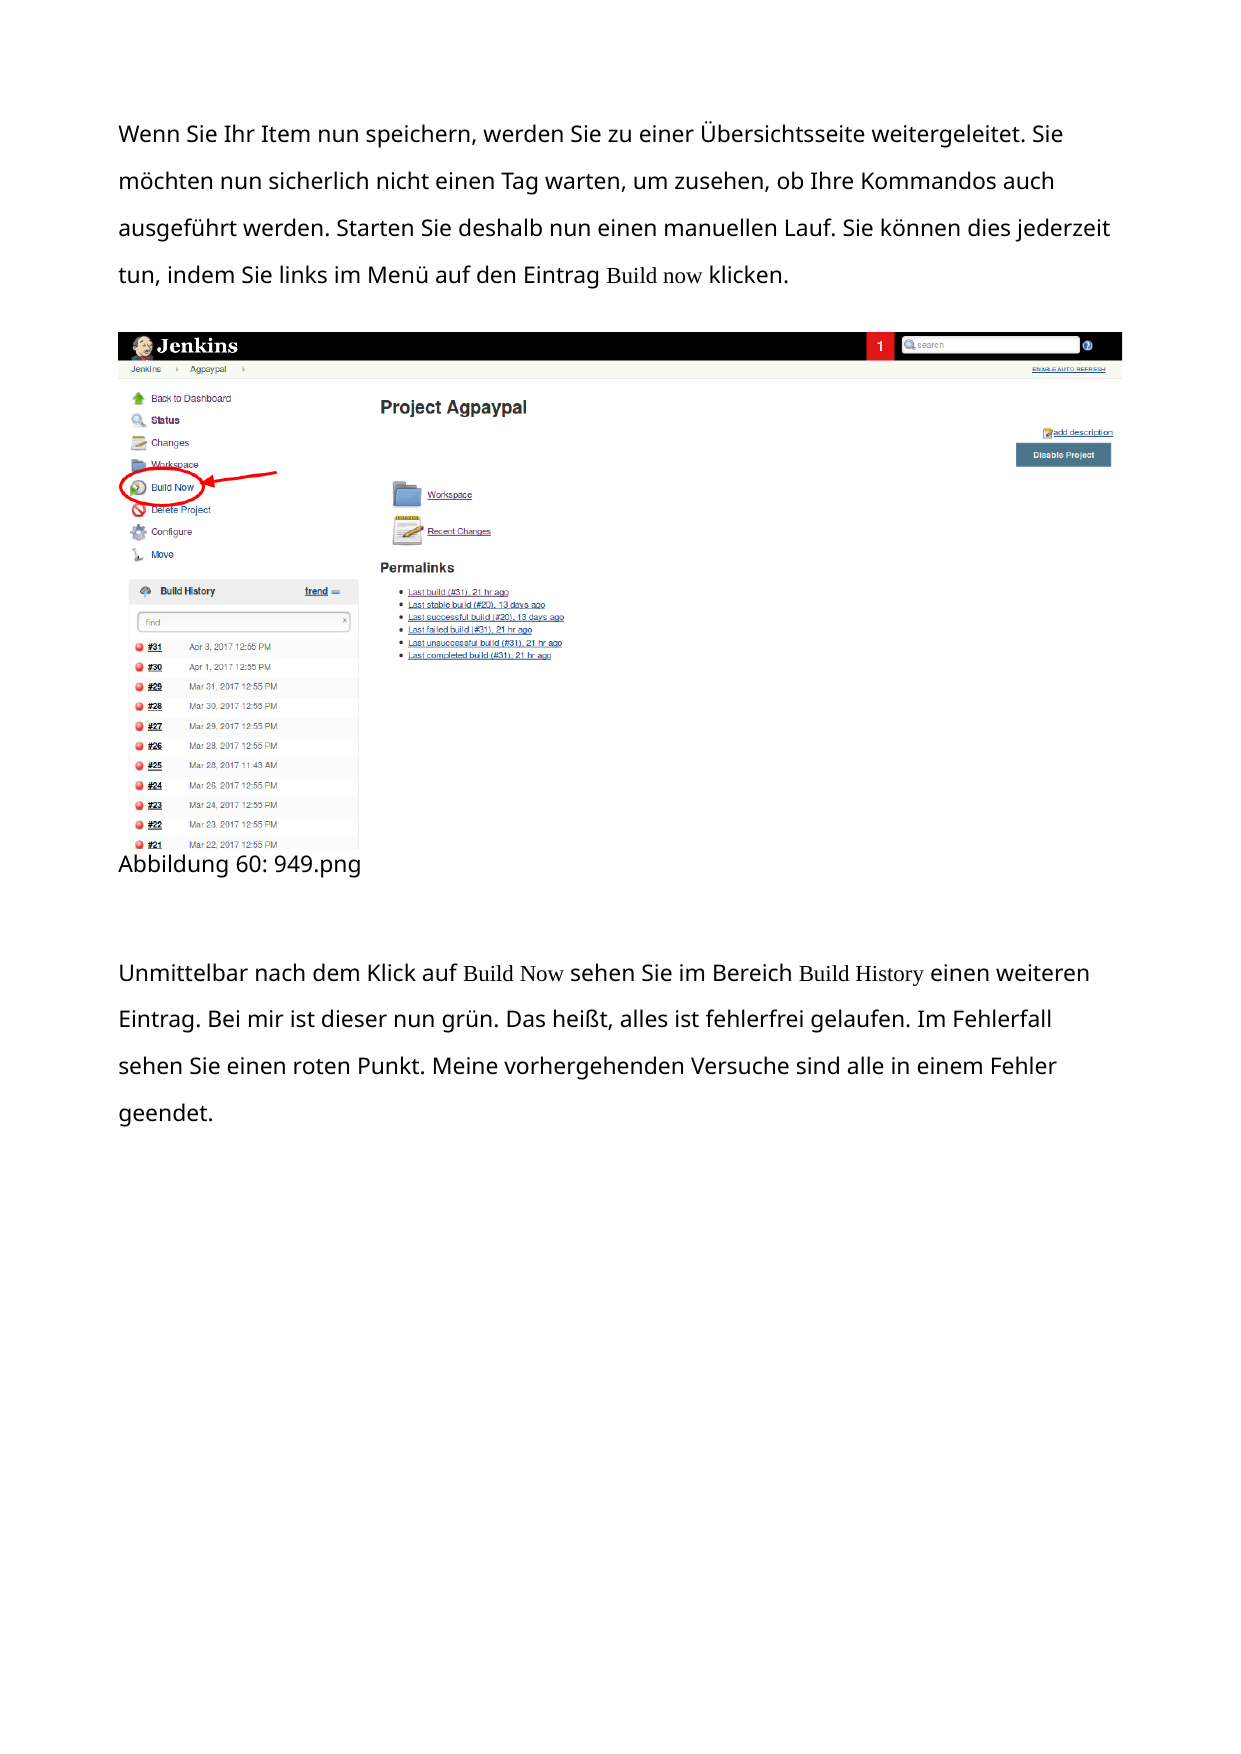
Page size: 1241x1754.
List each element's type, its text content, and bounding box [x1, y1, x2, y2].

text Unmittelbar nach dem Klick auf Build Now sehen Sie im Bereich Build History einen weiteren Eintrag. Bei mir ist dieser nun grün. Das heißt, alles ist fehlerfrei gelaufen. Im Fehlerfall sehen Sie einen roten Punkt. Meine vorhergehenden Versuche sind alle in einem Fehler geendet. [118, 957, 1122, 1128]
text Wenn Sie Ihr Item nun speichern, werden Sie zu einer Übersichtsseite weitergeleitet. Sie möchten nun sicherlich nicht einen Tag warten, um zusehen, ob Ihre Kommandos auch ausgeführt werden. Starten Sie deshalb nun einen manuellen Lauf. Sie können dies jederzeit tun, indem Sie links im Menü auf den Eintrag Build now klicken. [118, 118, 1122, 290]
picture [118, 332, 1123, 849]
text Abbildung 60: 949.png [118, 849, 1122, 879]
